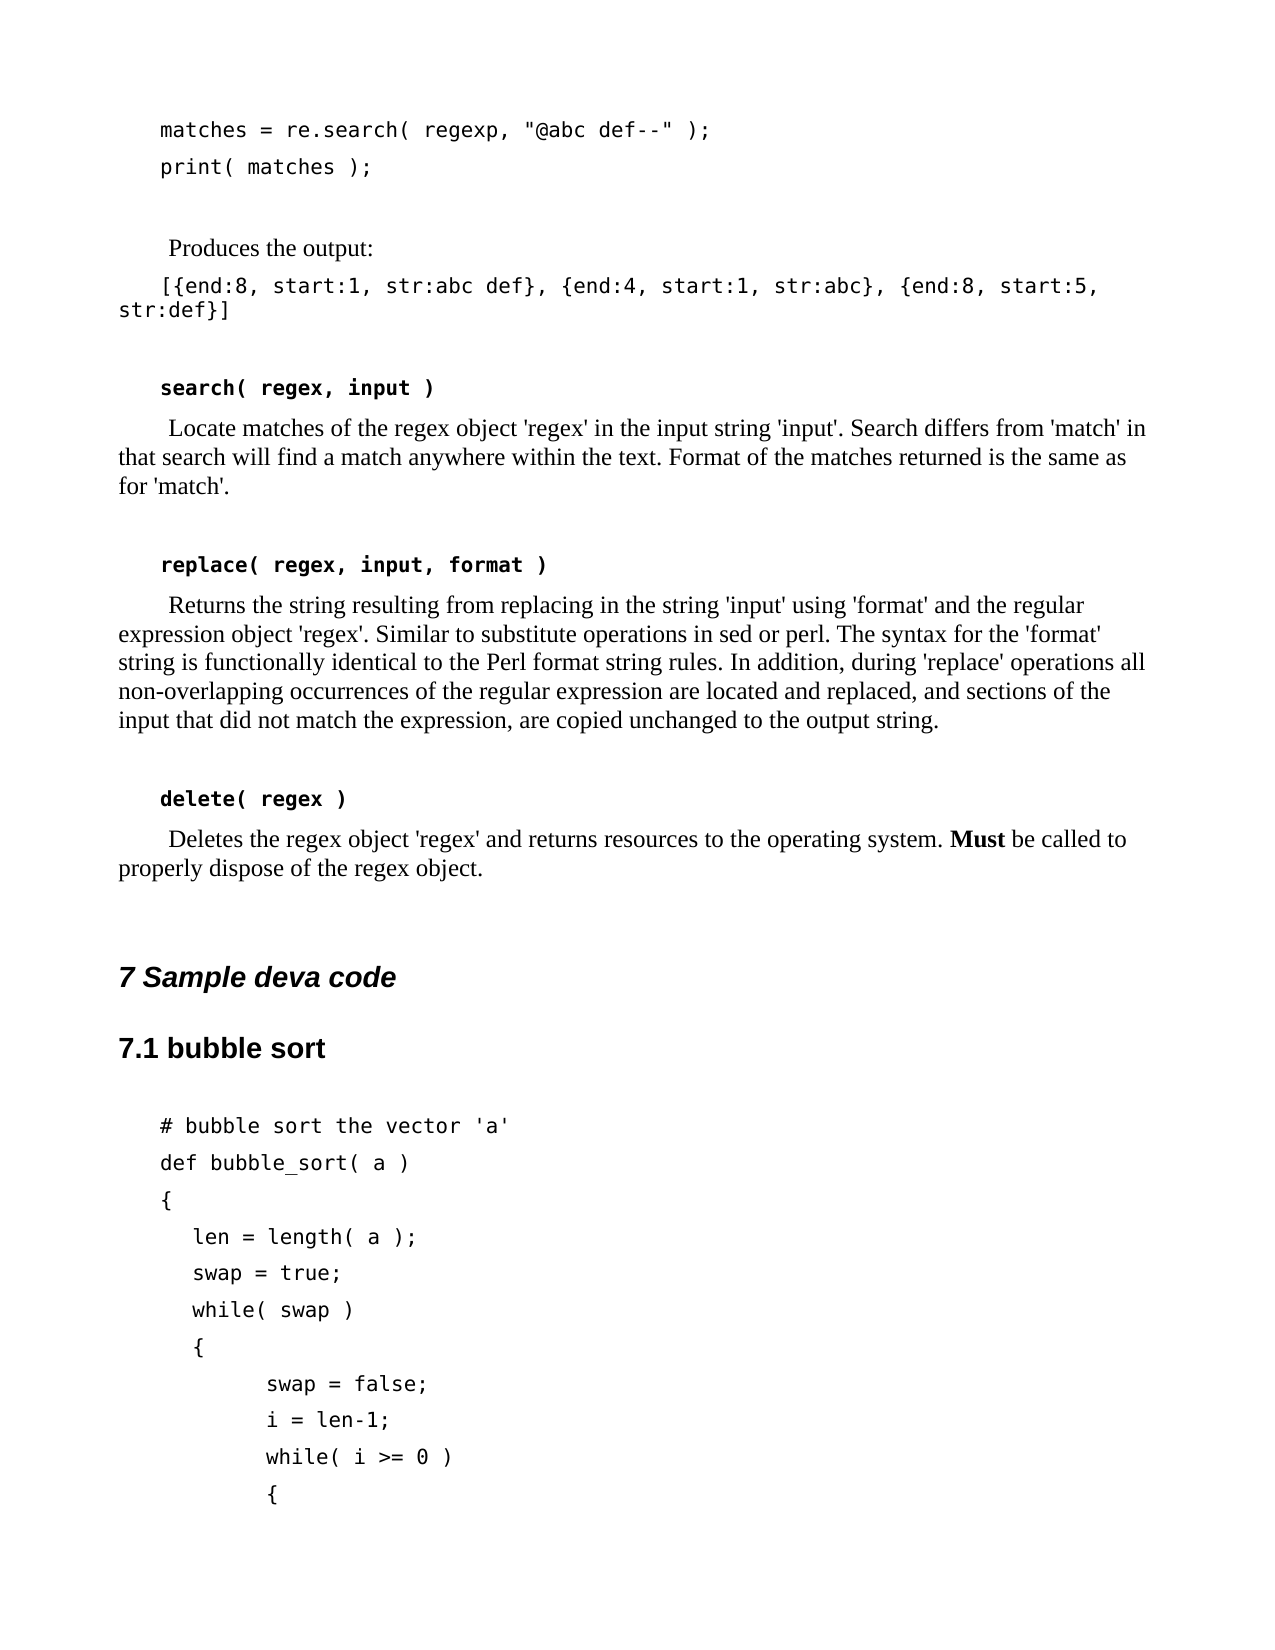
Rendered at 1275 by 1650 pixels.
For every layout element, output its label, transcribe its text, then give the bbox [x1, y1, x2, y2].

text delete( regex ) [118, 787, 1157, 812]
text matches = re.search( regexp, "@abc def--" ); [118, 118, 1157, 142]
text { [118, 1335, 1157, 1359]
text Produces the output: [118, 233, 1157, 262]
text [{end:8, start:1, str:abc def}, {end:4, start:1, str:abc}, {end:8, start:5, str:def}] [118, 274, 1157, 323]
text search( regex, input ) [118, 376, 1157, 401]
text len = length( a ); [118, 1225, 1157, 1249]
subtitle 7 Sample deva code [118, 961, 1157, 994]
text def bubble_sort( a ) [118, 1151, 1157, 1175]
text replace( regex, input, format ) [118, 553, 1157, 577]
text # bubble sort the vector 'a' [118, 1114, 1157, 1139]
text while( swap ) [118, 1298, 1157, 1322]
subtitle 7.1 bubble sort [118, 1032, 1157, 1065]
text swap = true; [118, 1261, 1157, 1286]
text Returns the string resulting from replacing in the string 'input' using 'format' and the regular expression object 'regex'. Similar to substitute operations in sed or perl. The syntax for the 'format' string is functionally identical to the Perl format string rules. In addition, during 'replace' operations all non-overlapping occurrences of the regular expression are located and replaced, and sections of the input that did not match the expression, are copied unchanged to the output string. [118, 590, 1157, 734]
text Deletes the regex object 'regex' and returns resources to the operating system. Must be called to properly dispose of the regex object. [118, 824, 1157, 882]
text { [118, 1482, 1157, 1506]
text i = len-1; [118, 1408, 1157, 1433]
text { [118, 1188, 1157, 1212]
text print( matches ); [118, 155, 1157, 179]
text swap = false; [118, 1372, 1157, 1396]
text Locate matches of the regex object 'regex' in the input string 'input'. Search differs from 'match' in that search will find a match anywhere within the text. Format of the matches returned is the same as for 'match'. [118, 413, 1157, 499]
text while( i >= 0 ) [118, 1445, 1157, 1469]
